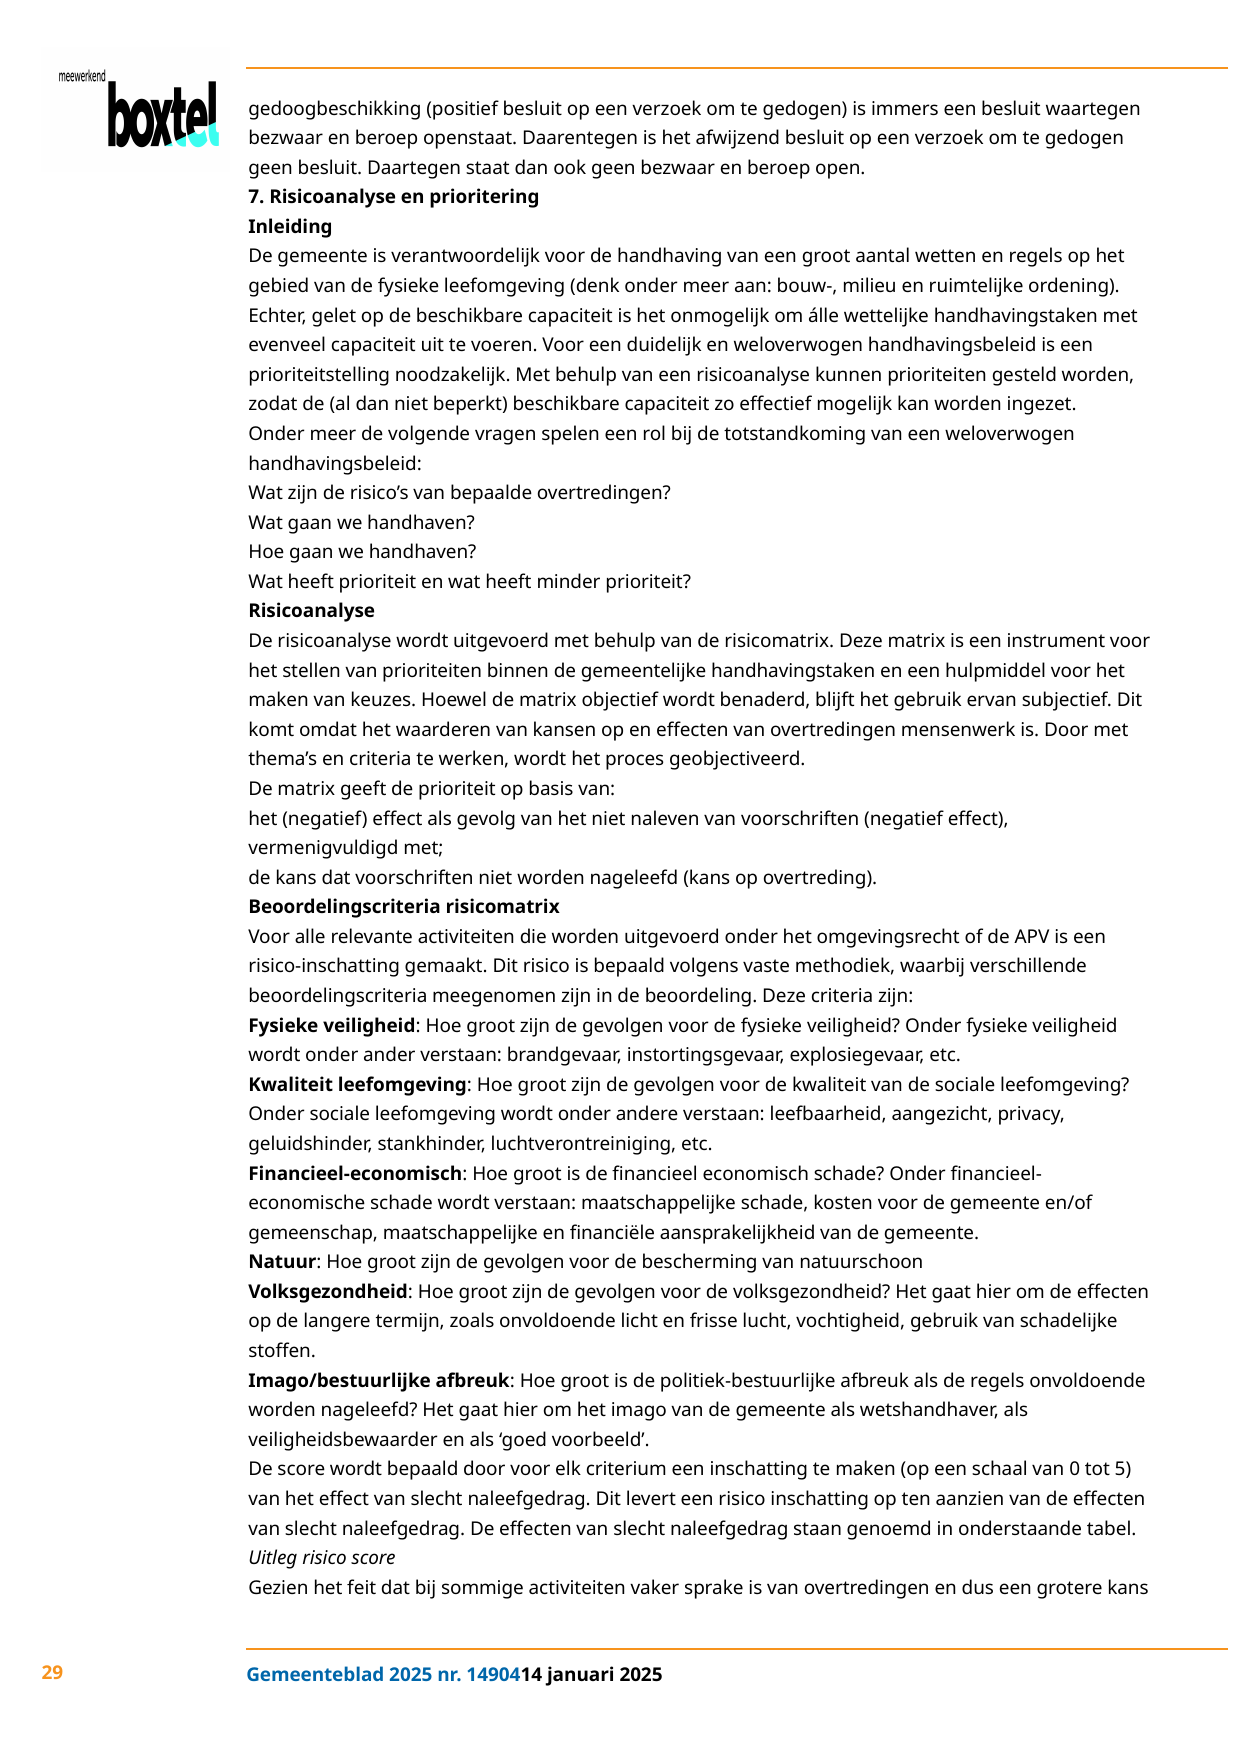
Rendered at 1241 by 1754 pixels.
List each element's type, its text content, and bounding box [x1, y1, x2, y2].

text De matrix geeft de prioriteit op basis van: [248, 775, 1152, 801]
text Volksgezondheid: Hoe groot zijn de gevolgen voor de volksgezondheid? Het gaat hier om de effecten op de langere termijn, zoals onvoldoende licht en frisse lucht, vochtigheid, gebruik van schadelijke stoffen. [248, 1278, 1152, 1363]
text Kwaliteit leefomgeving: Hoe groot zijn de gevolgen voor de kwaliteit van de sociale leefomgeving? Onder sociale leefomgeving wordt onder andere verstaan: leefbaarheid, aangezicht, privacy, geluidshinder, stankhinder, luchtverontreiniging, etc. [248, 1071, 1152, 1156]
text De risicoanalyse wordt uitgevoerd met behulp van de risicomatrix. Deze matrix is een instrument voor het stellen van prioriteiten binnen de gemeentelijke handhavingstaken en een hulpmiddel voor het maken van keuzes. Hoewel de matrix objectief wordt benaderd, blijft het gebruik ervan subjectief. Dit komt omdat het waarderen van kansen op en effecten van overtredingen mensenwerk is. Door met thema’s en criteria te werken, wordt het proces geobjectiveerd. [248, 627, 1152, 771]
text de kans dat voorschriften niet worden nageleefd (kans op overtreding). [248, 864, 1152, 890]
text Voor alle relevante activiteiten die worden uitgevoerd onder het omgevingsrecht of de APV is een risico-inschatting gemaakt. Dit risico is bepaald volgens vaste methodiek, waarbij verschillende beoordelingscriteria meegenomen zijn in de beoordeling. Deze criteria zijn: [248, 923, 1152, 1008]
picture [41, 47, 231, 172]
text De gemeente is verantwoordelijk voor de handhaving van een groot aantal wetten en regels op het gebied van de fysieke leefomgeving (denk onder meer aan: bouw-, milieu en ruimtelijke ordening). Echter, gelet op de beschikbare capaciteit is het onmogelijk om álle wettelijke handhavingstaken met evenveel capaciteit uit te voeren. Voor een duidelijk en weloverwogen handhavingsbeleid is een prioriteitstelling noodzakelijk. Met behulp van een risicoanalyse kunnen prioriteiten gesteld worden, zodat de (al dan niet beperkt) beschikbare capaciteit zo effectief mogelijk kan worden ingezet. [248, 243, 1152, 416]
text Risicoanalyse [248, 598, 1152, 623]
text Beoordelingscriteria risicomatrix [248, 893, 1152, 919]
text gedoogbeschikking (positief besluit op een verzoek om te gedogen) is immers een besluit waartegen bezwaar en beroep openstaat. Daarentegen is het afwijzend besluit op een verzoek om te gedogen geen besluit. Daartegen staat dan ook geen bezwaar en beroep open. [248, 95, 1152, 180]
text Hoe gaan we handhaven? [248, 538, 1152, 564]
text het (negatief) effect als gevolg van het niet naleven van voorschriften (negatief effect), vermenigvuldigd met; [248, 805, 1152, 860]
text Inleiding [248, 213, 1152, 239]
text Financieel-economisch: Hoe groot is de financieel economisch schade? Onder financieel-economische schade wordt verstaan: maatschappelijke schade, kosten voor de gemeente en/of gemeenschap, maatschappelijke en financiële aansprakelijkheid van de gemeente. [248, 1160, 1152, 1245]
text Uitleg risico score [248, 1544, 1152, 1570]
text 7. Risicoanalyse en prioritering [248, 183, 1152, 209]
text Wat gaan we handhaven? [248, 509, 1152, 535]
text Gezien het feit dat bij sommige activiteiten vaker sprake is van overtredingen en dus een grotere kans [248, 1574, 1152, 1600]
text Onder meer de volgende vragen spelen een rol bij de totstandkoming van een weloverwogen handhavingsbeleid: [248, 420, 1152, 476]
text Natuur: Hoe groot zijn de gevolgen voor de bescherming van natuurschoon [248, 1248, 1152, 1274]
text Imago/bestuurlijke afbreuk: Hoe groot is de politiek-bestuurlijke afbreuk als de regels onvoldoende worden nageleefd? Het gaat hier om het imago van de gemeente als wetshandhaver, als veiligheidsbewaarder en als ‘goed voorbeeld’. [248, 1367, 1152, 1452]
text Wat heeft prioriteit en wat heeft minder prioriteit? [248, 568, 1152, 594]
text Wat zijn de risico’s van bepaalde overtredingen? [248, 479, 1152, 505]
text De score wordt bepaald door voor elk criterium een inschatting te maken (op een schaal van 0 tot 5) van het effect van slecht naleefgedrag. Dit levert een risico inschatting op ten aanzien van de effecten van slecht naleefgedrag. De effecten van slecht naleefgedrag staan genoemd in onderstaande tabel. [248, 1456, 1152, 1541]
text Fysieke veiligheid: Hoe groot zijn de gevolgen voor de fysieke veiligheid? Onder fysieke veiligheid wordt onder ander verstaan: brandgevaar, instortingsgevaar, explosiegevaar, etc. [248, 1012, 1152, 1067]
